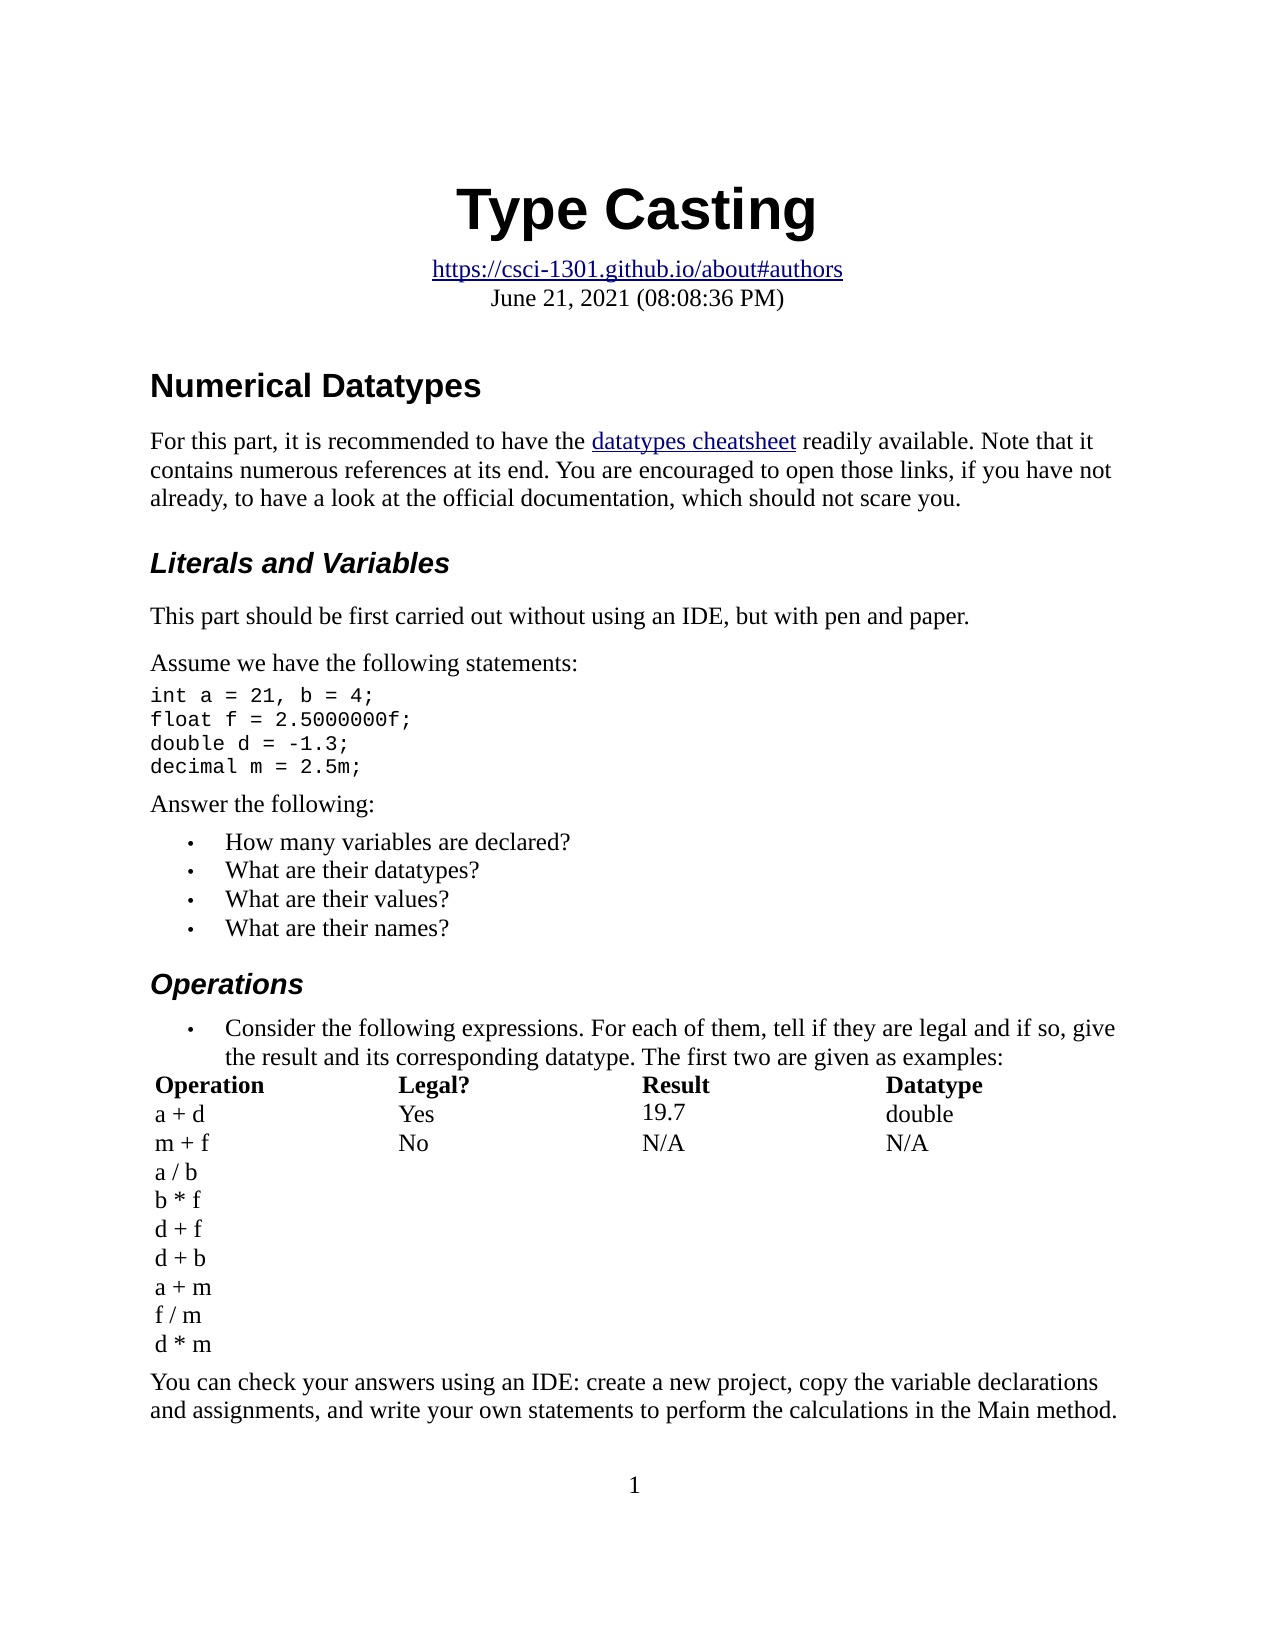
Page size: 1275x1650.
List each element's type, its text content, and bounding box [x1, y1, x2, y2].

table_cell a / b [150, 1157, 394, 1185]
text https://csci-1301.github.io/about#authors [150, 254, 1125, 283]
table_header Legal? [394, 1070, 637, 1099]
table_cell [881, 1243, 1125, 1272]
table_cell [394, 1243, 637, 1272]
table_header Operation [150, 1070, 394, 1099]
table_cell [881, 1185, 1125, 1214]
table_cell [881, 1157, 1125, 1185]
list What are their names? [187, 913, 1125, 942]
table_cell [638, 1185, 881, 1214]
table_cell [638, 1300, 881, 1329]
table_cell [881, 1272, 1125, 1300]
table_cell [394, 1185, 637, 1214]
table_cell [881, 1329, 1125, 1358]
table_cell [394, 1157, 637, 1185]
table_header Result [638, 1070, 881, 1099]
table_cell N/A [881, 1128, 1125, 1157]
text Assume we have the following statements: [150, 648, 1125, 677]
table_cell [881, 1300, 1125, 1329]
table_cell [881, 1214, 1125, 1243]
text Answer the following: [150, 789, 1125, 818]
text float f = 2.5000000f; [150, 709, 1125, 733]
table_header Datatype [881, 1070, 1125, 1099]
list How many variables are declared? [187, 827, 1125, 856]
subtitle Numerical Datatypes [150, 366, 1125, 404]
table_cell [394, 1329, 637, 1358]
text You can check your answers using an IDE: create a new project, copy the variable declarations and assignments, and write your own statements to perform the calculations in the Main method. [150, 1367, 1125, 1424]
table_cell [394, 1300, 637, 1329]
table_cell [638, 1272, 881, 1300]
text int a = 21, b = 4; [150, 686, 1125, 709]
list What are their values? [187, 884, 1125, 913]
text This part should be first carried out without using an IDE, but with pen and paper. [150, 601, 1125, 630]
list What are their datatypes? [187, 856, 1125, 884]
text For this part, it is recommended to have the datatypes cheatsheet readily available. Note that it contains numerous references at its end. You are encouraged to open those links, if you have not already, to have a look at the official documentation, which should not scare you. [150, 426, 1125, 512]
table_cell [638, 1157, 881, 1185]
subtitle Literals and Variables [150, 546, 1125, 580]
list Consider the following expressions. For each of them, tell if they are legal and if so, give the result and its corresponding datatype. The first two are given as examples: [187, 1013, 1125, 1070]
table_cell [394, 1214, 637, 1243]
subtitle Operations [150, 967, 1125, 1000]
table_cell m + f [150, 1128, 394, 1157]
table_cell [638, 1243, 881, 1272]
table_cell [638, 1214, 881, 1243]
table_cell double [881, 1099, 1125, 1128]
title Type Casting [150, 175, 1125, 242]
table_cell a + m [150, 1272, 394, 1300]
table_cell No [394, 1128, 637, 1157]
table_cell a + d [150, 1099, 394, 1128]
table_cell b * f [150, 1185, 394, 1214]
table_cell N/A [638, 1128, 881, 1157]
table_cell d * m [150, 1329, 394, 1358]
text double d = -1.3; [150, 733, 1125, 756]
table_cell [638, 1099, 881, 1128]
table_cell f / m [150, 1300, 394, 1329]
text decimal m = 2.5m; [150, 756, 1125, 780]
text June 21, 2021 (08:08:36 PM) [150, 283, 1125, 312]
table_cell [638, 1329, 881, 1358]
table_cell d + f [150, 1214, 394, 1243]
table_cell Yes [394, 1099, 637, 1128]
table_cell d + b [150, 1243, 394, 1272]
table_cell [394, 1272, 637, 1300]
